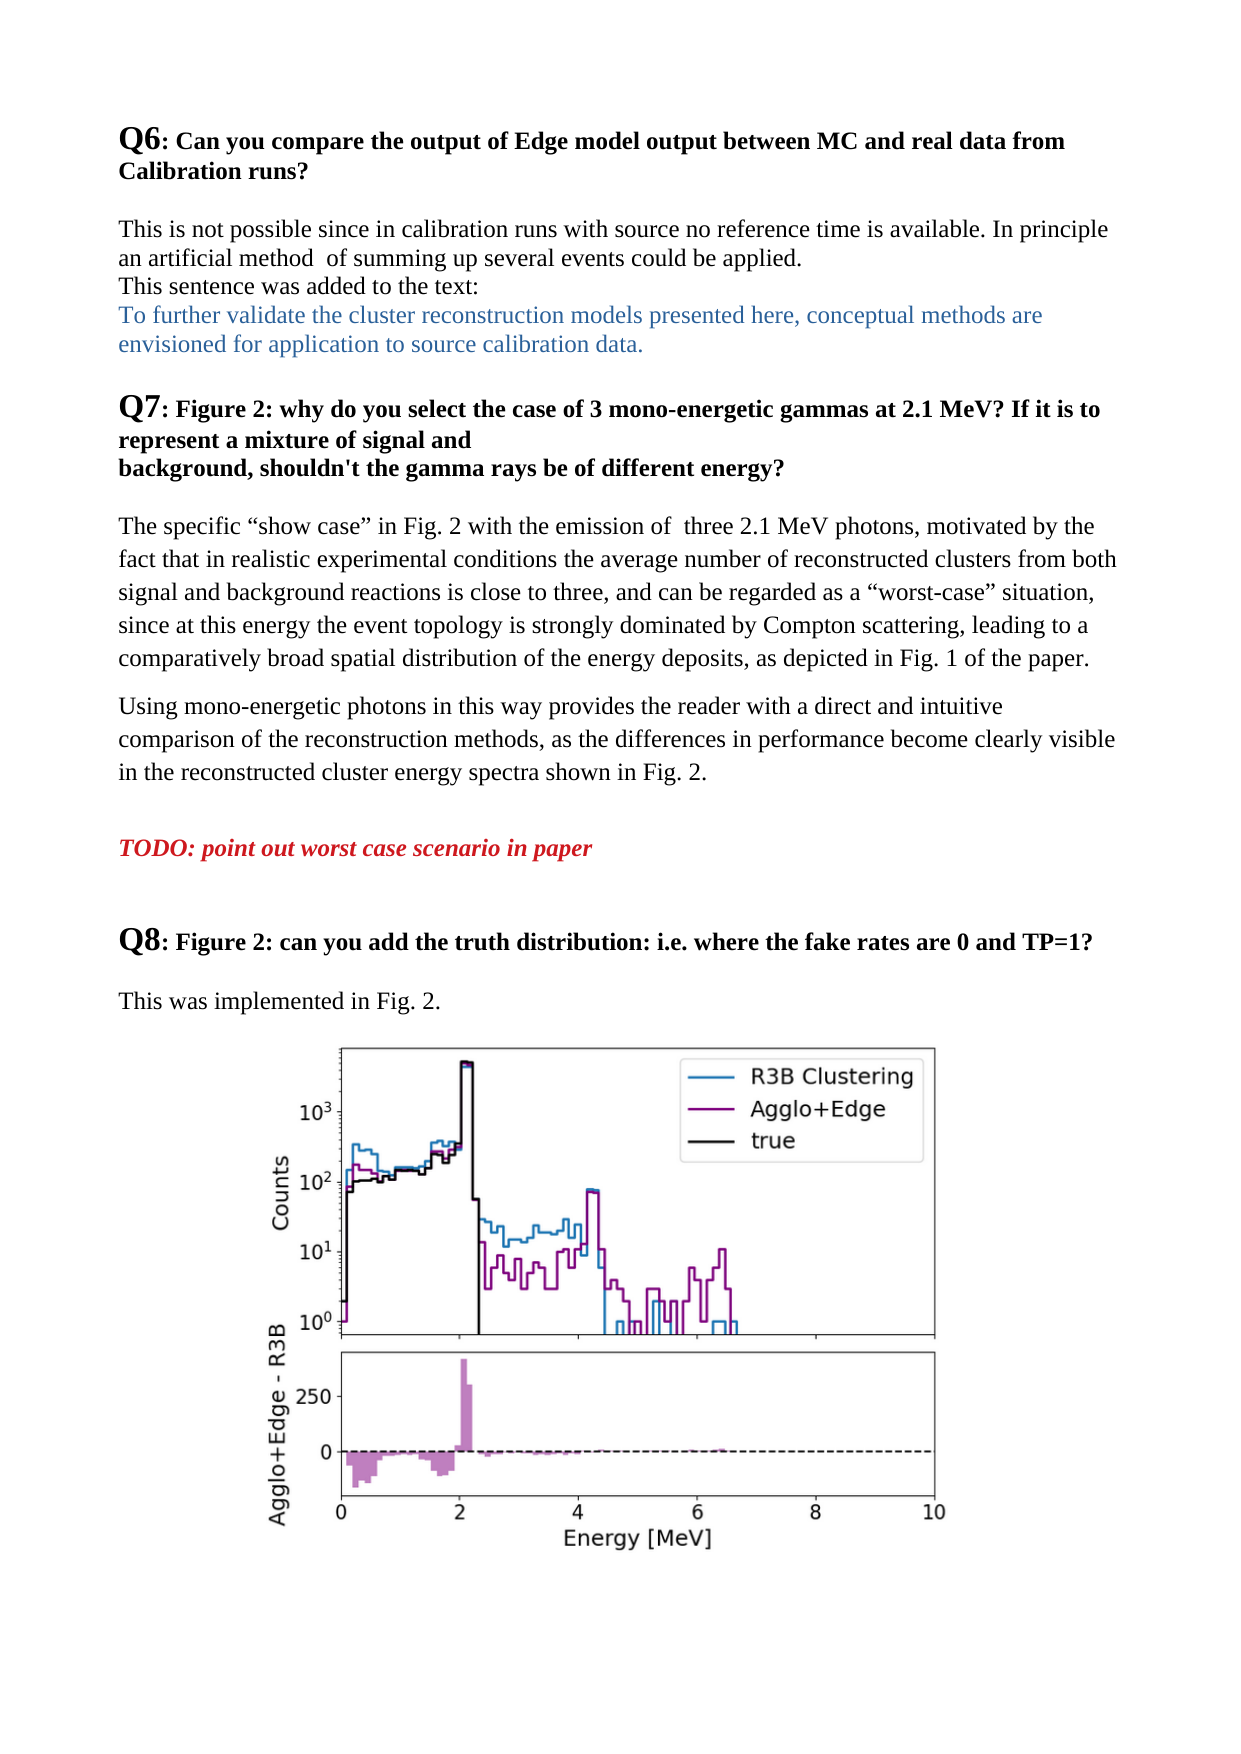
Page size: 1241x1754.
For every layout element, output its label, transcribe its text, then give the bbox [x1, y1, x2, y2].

text Q8: Figure 2: can you add the truth distribution: i.e. where the fake rates are 0 and TP=1? [118, 919, 1122, 958]
text This sentence was added to the text: [118, 271, 1122, 300]
text Q7: Figure 2: why do you select the case of 3 mono-energetic gammas at 2.1 MeV? If it is to represent a mixture of signal and [118, 386, 1122, 453]
text Using mono-energetic photons in this way provides the reader with a direct and intuitive comparison of the reconstruction methods, as the differences in performance become clearly visible in the reconstructed cluster energy spectra shown in Fig. 2. [118, 691, 1122, 786]
picture [255, 1030, 984, 1564]
text The specific “show case” in Fig. 2 with the emission of three 2.1 MeV photons, motivated by the fact that in realistic experimental conditions the average number of reconstructed clusters from both signal and background reactions is close to three, and can be regarded as a “worst-case” situation, since at this energy the event topology is strongly dominated by Compton scattering, leading to a comparatively broad spatial distribution of the energy deposits, as depicted in Fig. 1 of the paper. [118, 511, 1122, 672]
text Q6: Can you compare the output of Edge model output between MC and real data from Calibration runs? [118, 118, 1122, 185]
text background, shouldn't the gamma rays be of different energy? [118, 453, 1122, 482]
text TODO: point out worst case scenario in paper [118, 833, 1122, 862]
text This is not possible since in calibration runs with source no reference time is available. In principle an artificial method of summing up several events could be applied. [118, 214, 1122, 271]
text This was implemented in Fig. 2. [118, 986, 1122, 1015]
text To further validate the cluster reconstruction models presented here, conceptual methods are envisioned for application to source calibration data. [118, 300, 1122, 358]
